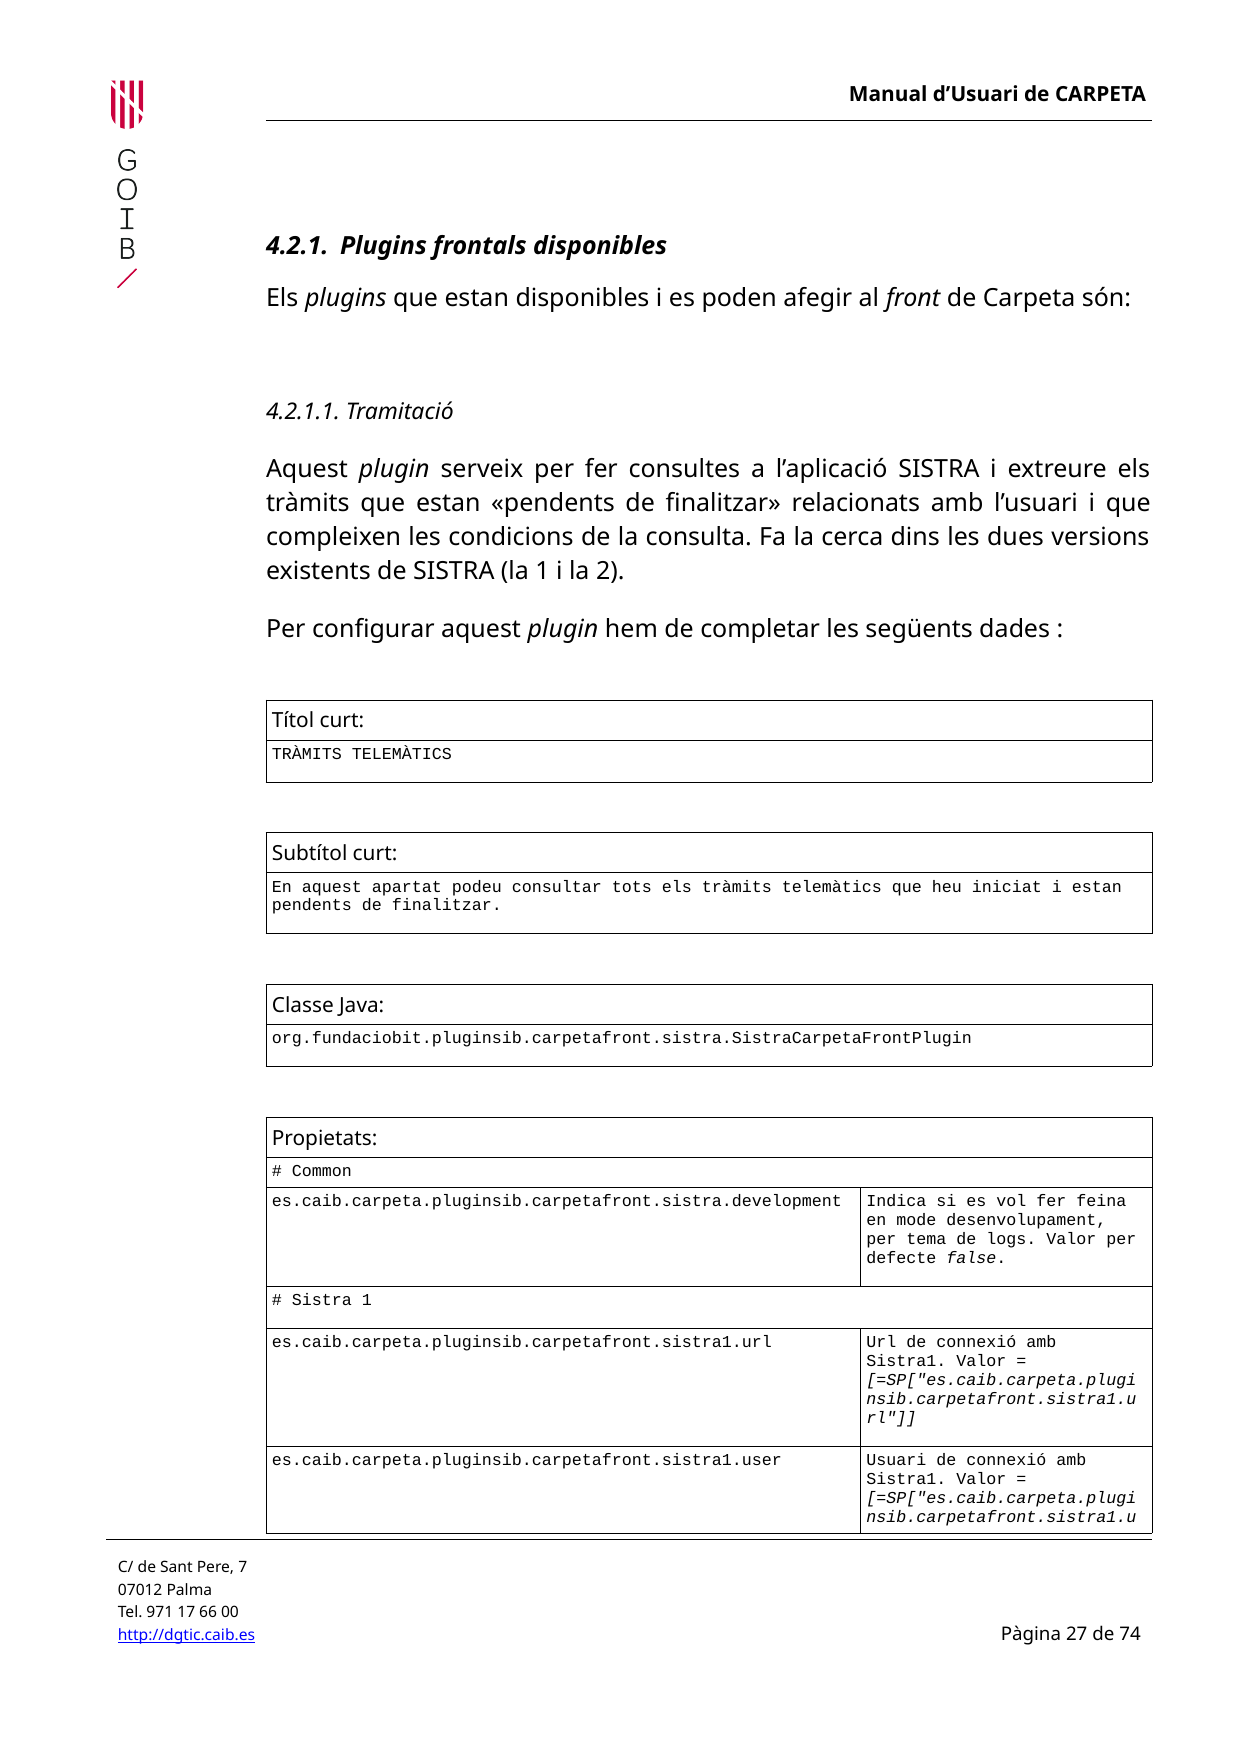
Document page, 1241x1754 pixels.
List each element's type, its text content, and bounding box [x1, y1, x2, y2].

table_cell es.caib.carpeta.pluginsib.carpetafront.sistra1.user [267, 1447, 860, 1533]
table_cell # Common [267, 1158, 1152, 1187]
table_cell En aquest apartat podeu consultar tots els tràmits telemàtics que heu iniciat i estan pendents de finalitzar. [267, 873, 1152, 933]
subtitle Plugins frontals disponibles [266, 227, 1152, 261]
picture [82, 57, 172, 319]
table_cell Indica si es vol fer feina en mode desenvolupament, per tema de logs. Valor per defecte false. [861, 1188, 1152, 1286]
table_cell TRÀMITS TELEMÀTICS [267, 741, 1152, 782]
table_cell es.caib.carpeta.pluginsib.carpetafront.sistra.development [267, 1188, 860, 1286]
table_header Subtítol curt: [267, 833, 1152, 872]
table_cell Usuari de connexió amb Sistra1. Valor = [=SP["es.caib.carpeta.pluginsib.carpetafront.sistra1.u [861, 1447, 1152, 1533]
subtitle 4.2.1.1. Tramitació [266, 395, 1152, 427]
table_header Classe Java: [267, 985, 1152, 1024]
table_cell Url de connexió amb Sistra1. Valor = [=SP["es.caib.carpeta.pluginsib.carpetafront.sistra1.url"]] [861, 1329, 1152, 1446]
table_cell # Sistra 1 [267, 1287, 1152, 1328]
table_cell es.caib.carpeta.pluginsib.carpetafront.sistra1.url [267, 1329, 860, 1446]
text Els plugins que estan disponibles i es poden afegir al front de Carpeta són: [266, 279, 1152, 313]
table_header Títol curt: [267, 701, 1152, 739]
text Per configurar aquest plugin hem de completar les següents dades : [266, 611, 1152, 645]
table_header Propietats: [267, 1118, 1152, 1157]
table_cell org.fundaciobit.pluginsib.carpetafront.sistra.SistraCarpetaFrontPlugin [267, 1025, 1152, 1066]
text Aquest plugin serveix per fer consultes a l’aplicació SISTRA i extreure els tràmits que estan «pendents de finalitzar» relacionats amb l’usuari i que compleixen les condicions de la consulta. Fa la cerca dins les dues versions existents de SISTRA (la 1 i la 2). [266, 451, 1152, 587]
